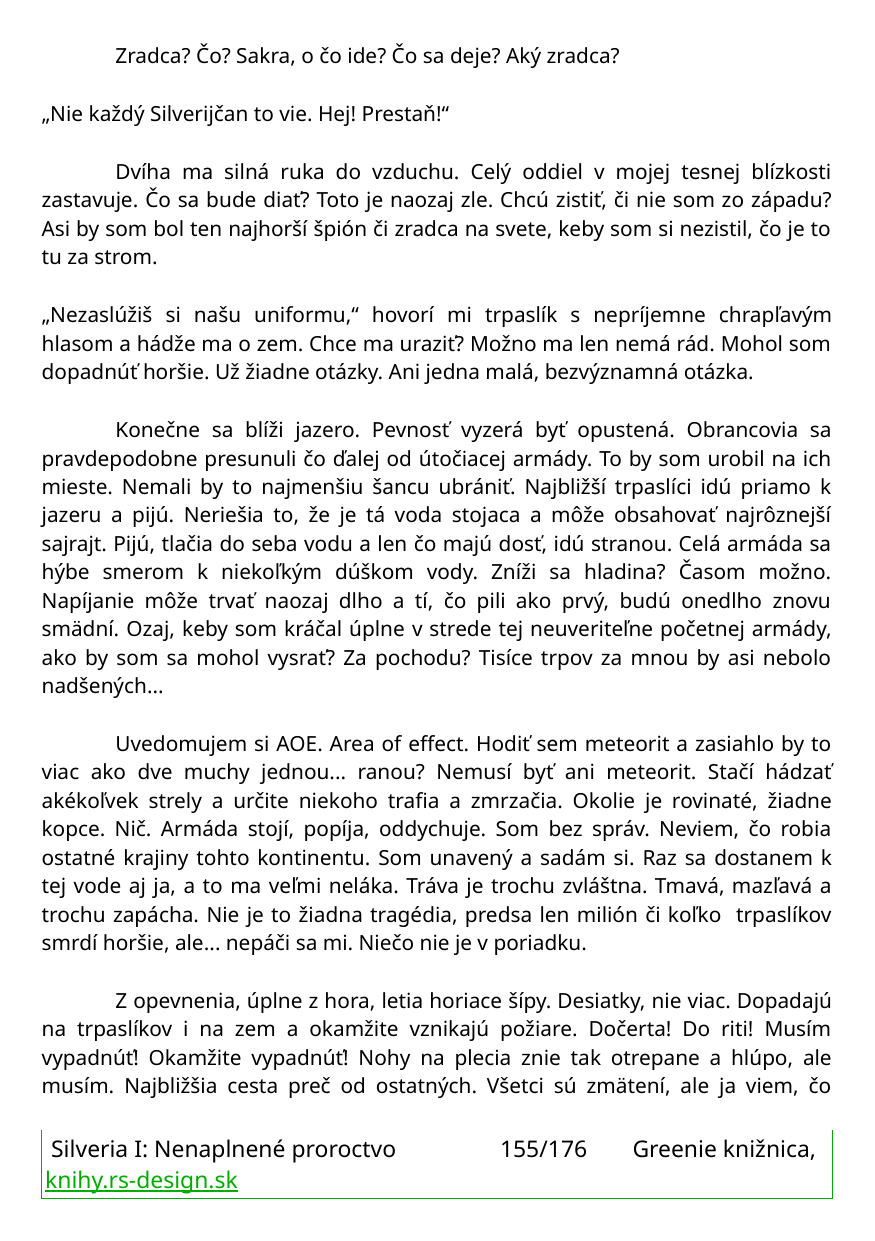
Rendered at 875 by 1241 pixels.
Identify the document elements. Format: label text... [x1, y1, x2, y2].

text Konečne sa blíži jazero. Pevnosť vyzerá byť opustená. Obrancovia sa pravdepodobne presunuli čo ďalej od útočiacej armády. To by som urobil na ich mieste. Nemali by to najmenšiu šancu ubrániť. Najbližší trpaslíci idú priamo k jazeru a pijú. Neriešia to, že je tá voda stojaca a môže obsahovať najrôznejší sajrajt. Pijú, tlačia do seba vodu a len čo majú dosť, idú stranou. Celá armáda sa hýbe smerom k niekoľkým dúškom vody. Zníži sa hladina? Časom možno. Napíjanie môže trvať naozaj dlho a tí, čo pili ako prvý, budú onedlho znovu smädní. Ozaj, keby som kráčal úplne v strede tej neuveriteľne početnej armády, ako by som sa mohol vysrať? Za pochodu? Tisíce trpov za mnou by asi nebolo nadšených... [41, 415, 833, 699]
text Dvíha ma silná ruka do vzduchu. Celý oddiel v mojej tesnej blízkosti zastavuje. Čo sa bude diať? Toto je naozaj zle. Chcú zistiť, či nie som zo západu? Asi by som bol ten najhorší špión či zradca na svete, keby som si nezistil, čo je to tu za strom. [41, 157, 833, 271]
text „Nezaslúžiš si našu uniformu,“ hovorí mi trpaslík s nepríjemne chrapľavým hlasom a hádže ma o zem. Chce ma uraziť? Možno ma len nemá rád. Mohol som dopadnúť horšie. Už žiadne otázky. Ani jedna malá, bezvýznamná otázka. [41, 300, 833, 386]
text Zradca? Čo? Sakra, o čo ide? Čo sa deje? Aký zradca? [41, 41, 833, 70]
text Z opevnenia, úplne z hora, letia horiace šípy. Desiatky, nie viac. Dopadajú na trpaslíkov i na zem a okamžite vznikajú požiare. Dočerta! Do riti! Musím vypadnúť! Okamžite vypadnúť! Nohy na plecia znie tak otrepane a hlúpo, ale musím. Najbližšia cesta preč od ostatných. Všetci sú zmätení, ale ja viem, čo [41, 986, 833, 1100]
text „Nie každý Silverijčan to vie. Hej! Prestaň!“ [41, 99, 833, 128]
text Uvedomujem si AOE. Area of effect. Hodiť sem meteorit a zasiahlo by to viac ako dve muchy jednou... ranou? Nemusí byť ani meteorit. Stačí hádzať akékoľvek strely a určite niekoho trafia a zmrzačia. Okolie je rovinaté, žiadne kopce. Nič. Armáda stojí, popíja, oddychuje. Som bez správ. Neviem, čo robia ostatné krajiny tohto kontinentu. Som unavený a sadám si. Raz sa dostanem k tej vode aj ja, a to ma veľmi neláka. Tráva je trochu zvláštna. Tmavá, mazľavá a trochu zapácha. Nie je to žiadna tragédia, predsa len milión či koľko trpaslíkov smrdí horšie, ale... nepáči sa mi. Niečo nie je v poriadku. [41, 729, 833, 957]
